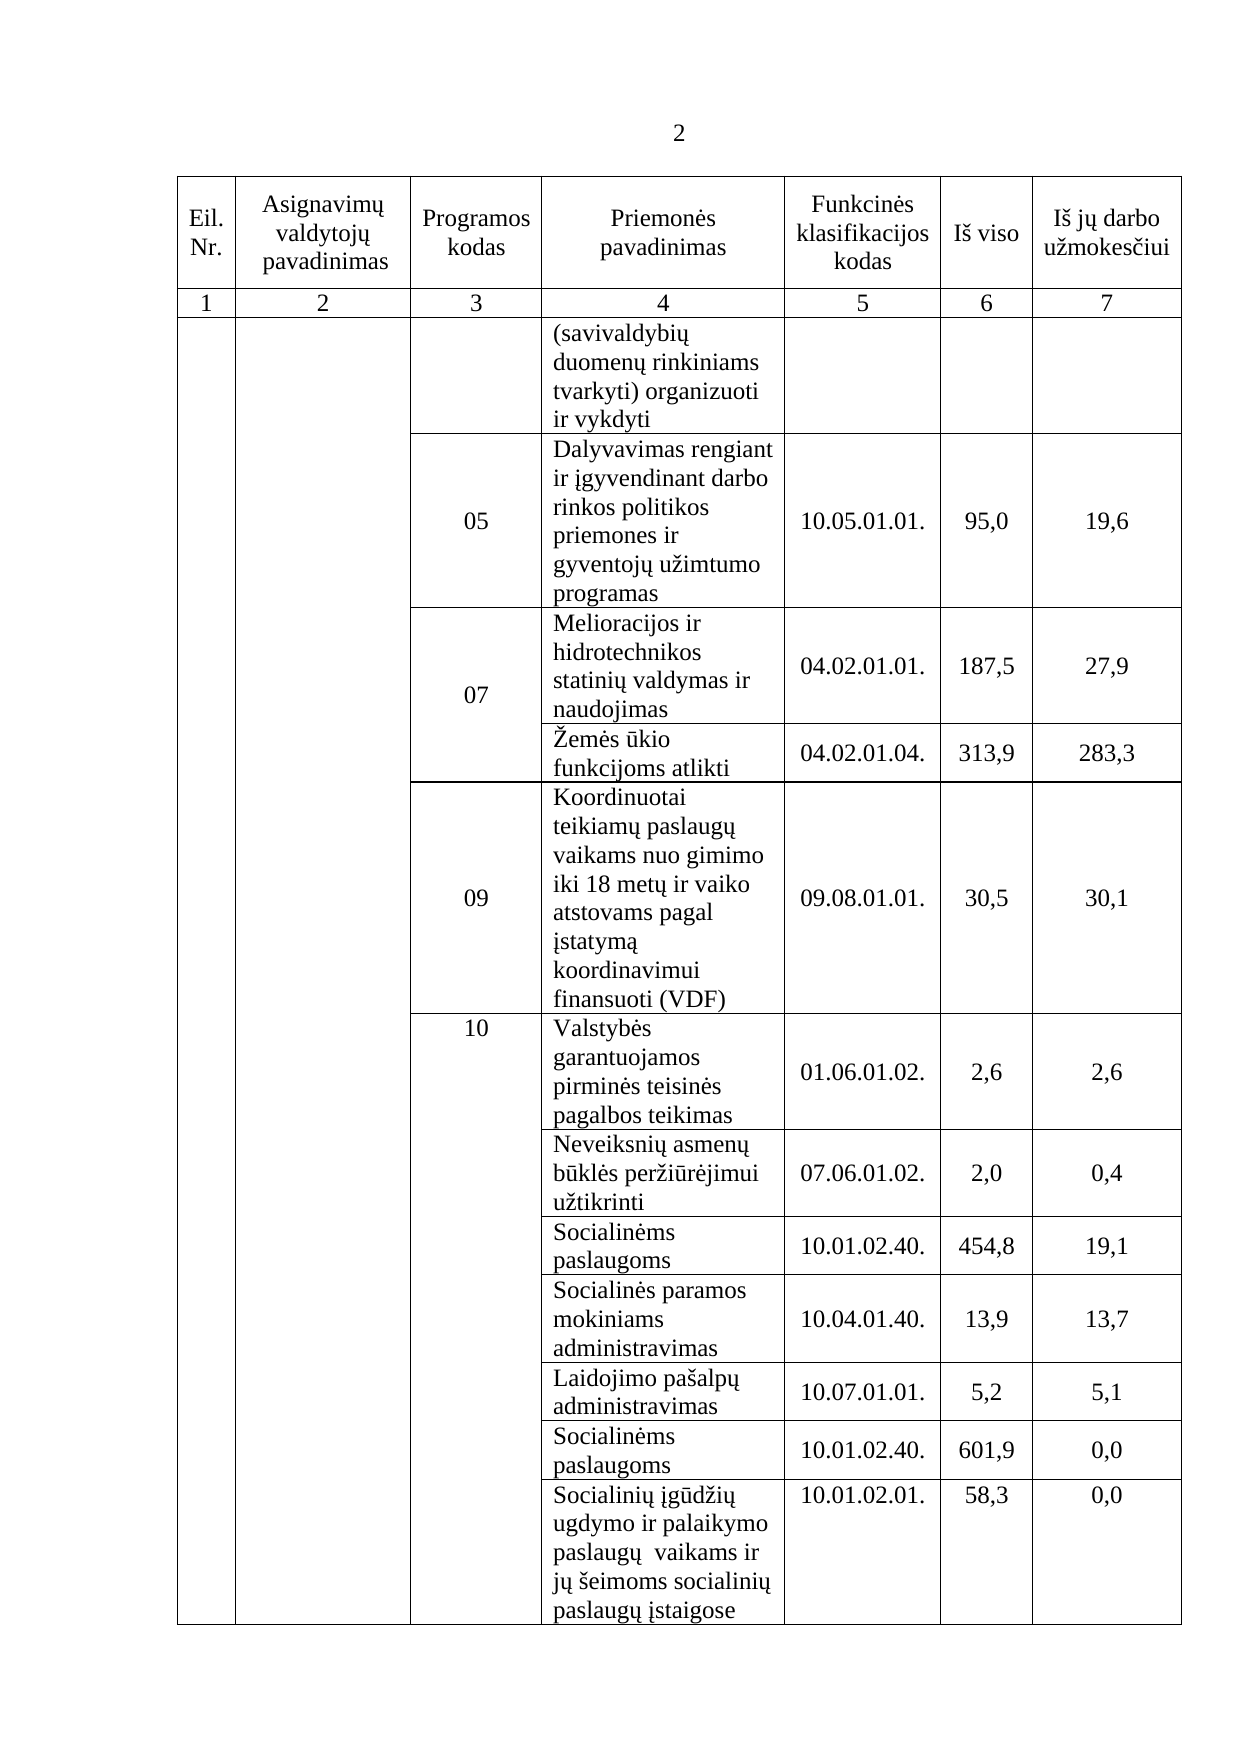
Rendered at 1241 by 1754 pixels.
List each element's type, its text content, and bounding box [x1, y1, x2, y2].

table_cell Neveiksnių asmenų būklės peržiūrėjimui užtikrinti [542, 1130, 784, 1216]
table_cell 19,6 [1033, 434, 1181, 607]
table_cell 5,2 [941, 1363, 1032, 1420]
table_header Iš viso [941, 177, 1032, 287]
table_header Priemonės pavadinimas [542, 177, 784, 287]
table_cell 30,5 [941, 783, 1032, 1012]
table_header Iš jų darbo užmokesčiui [1033, 177, 1181, 287]
table_cell 07.06.01.02. [785, 1130, 940, 1216]
table_cell 13,9 [941, 1275, 1032, 1362]
table_cell 3 [411, 289, 541, 317]
table_cell 313,9 [941, 724, 1032, 781]
table_cell [785, 318, 940, 433]
table_header Programos kodas [411, 177, 541, 287]
table_cell 09 [411, 783, 541, 1012]
table_cell 1 [178, 289, 235, 317]
table_cell [236, 318, 410, 1623]
table_cell 04.02.01.01. [785, 608, 940, 723]
table_cell 10.05.01.01. [785, 434, 940, 607]
table_cell 0,0 [1033, 1421, 1181, 1479]
table_cell 0,0 [1033, 1480, 1181, 1623]
table_cell 09.08.01.01. [785, 783, 940, 1012]
table_cell Valstybės garantuojamos pirminės teisinės pagalbos teikimas [542, 1014, 784, 1128]
table_header Funkcinės klasifikacijos kodas [785, 177, 940, 287]
table_cell Socialinėms paslaugoms [542, 1421, 784, 1479]
table_cell 10.01.02.40. [785, 1217, 940, 1274]
table_cell (savivaldybių duomenų rinkiniams tvarkyti) organizuoti ir vykdyti [542, 318, 784, 433]
table_cell 07 [411, 608, 541, 781]
table_cell [178, 318, 235, 1623]
table_cell Koordinuotai teikiamų paslaugų vaikams nuo gimimo iki 18 metų ir vaiko atstovams pagal įstatymą koordinavimui finansuoti (VDF) [542, 783, 784, 1012]
table_cell 2,6 [1033, 1014, 1181, 1128]
table_cell 2,6 [941, 1014, 1032, 1128]
table_cell 10.01.02.40. [785, 1421, 940, 1479]
table_cell 454,8 [941, 1217, 1032, 1274]
table_header Asignavimų valdytojų pavadinimas [236, 177, 410, 287]
table_cell [1033, 318, 1181, 433]
table_cell 01.06.01.02. [785, 1014, 940, 1128]
table_cell 05 [411, 434, 541, 607]
table_cell [411, 318, 541, 433]
table_cell Socialinėms paslaugoms [542, 1217, 784, 1274]
table_cell Socialinių įgūdžių ugdymo ir palaikymo paslaugų vaikams ir jų šeimoms socialinių paslaugų įstaigose [542, 1480, 784, 1623]
table_cell 10.04.01.40. [785, 1275, 940, 1362]
table_cell Socialinės paramos mokiniams administravimas [542, 1275, 784, 1362]
table_cell 283,3 [1033, 724, 1181, 781]
table_cell 187,5 [941, 608, 1032, 723]
table_cell 10 [411, 1014, 541, 1623]
table_cell 10.07.01.01. [785, 1363, 940, 1420]
table_cell 5 [785, 289, 940, 317]
table_cell 4 [542, 289, 784, 317]
table_cell 5,1 [1033, 1363, 1181, 1420]
table_cell 0,4 [1033, 1130, 1181, 1216]
table_header Eil. Nr. [178, 177, 235, 287]
table_cell Dalyvavimas rengiant ir įgyvendinant darbo rinkos politikos priemones ir gyventojų užimtumo programas [542, 434, 784, 607]
table_cell 2 [236, 289, 410, 317]
table_cell 10.01.02.01. [785, 1480, 940, 1623]
table_cell 2,0 [941, 1130, 1032, 1216]
table_cell Žemės ūkio funkcijoms atlikti [542, 724, 784, 781]
table_cell [941, 318, 1032, 433]
table_cell Melioracijos ir hidrotechnikos statinių valdymas ir naudojimas [542, 608, 784, 723]
table_cell 601,9 [941, 1421, 1032, 1479]
table_cell 04.02.01.04. [785, 724, 940, 781]
table_cell 30,1 [1033, 783, 1181, 1012]
table_cell 27,9 [1033, 608, 1181, 723]
table_cell 58,3 [941, 1480, 1032, 1623]
table_cell 7 [1033, 289, 1181, 317]
table_cell 13,7 [1033, 1275, 1181, 1362]
table_cell 6 [941, 289, 1032, 317]
table_cell 19,1 [1033, 1217, 1181, 1274]
table_cell Laidojimo pašalpų administravimas [542, 1363, 784, 1420]
table_cell 95,0 [941, 434, 1032, 607]
